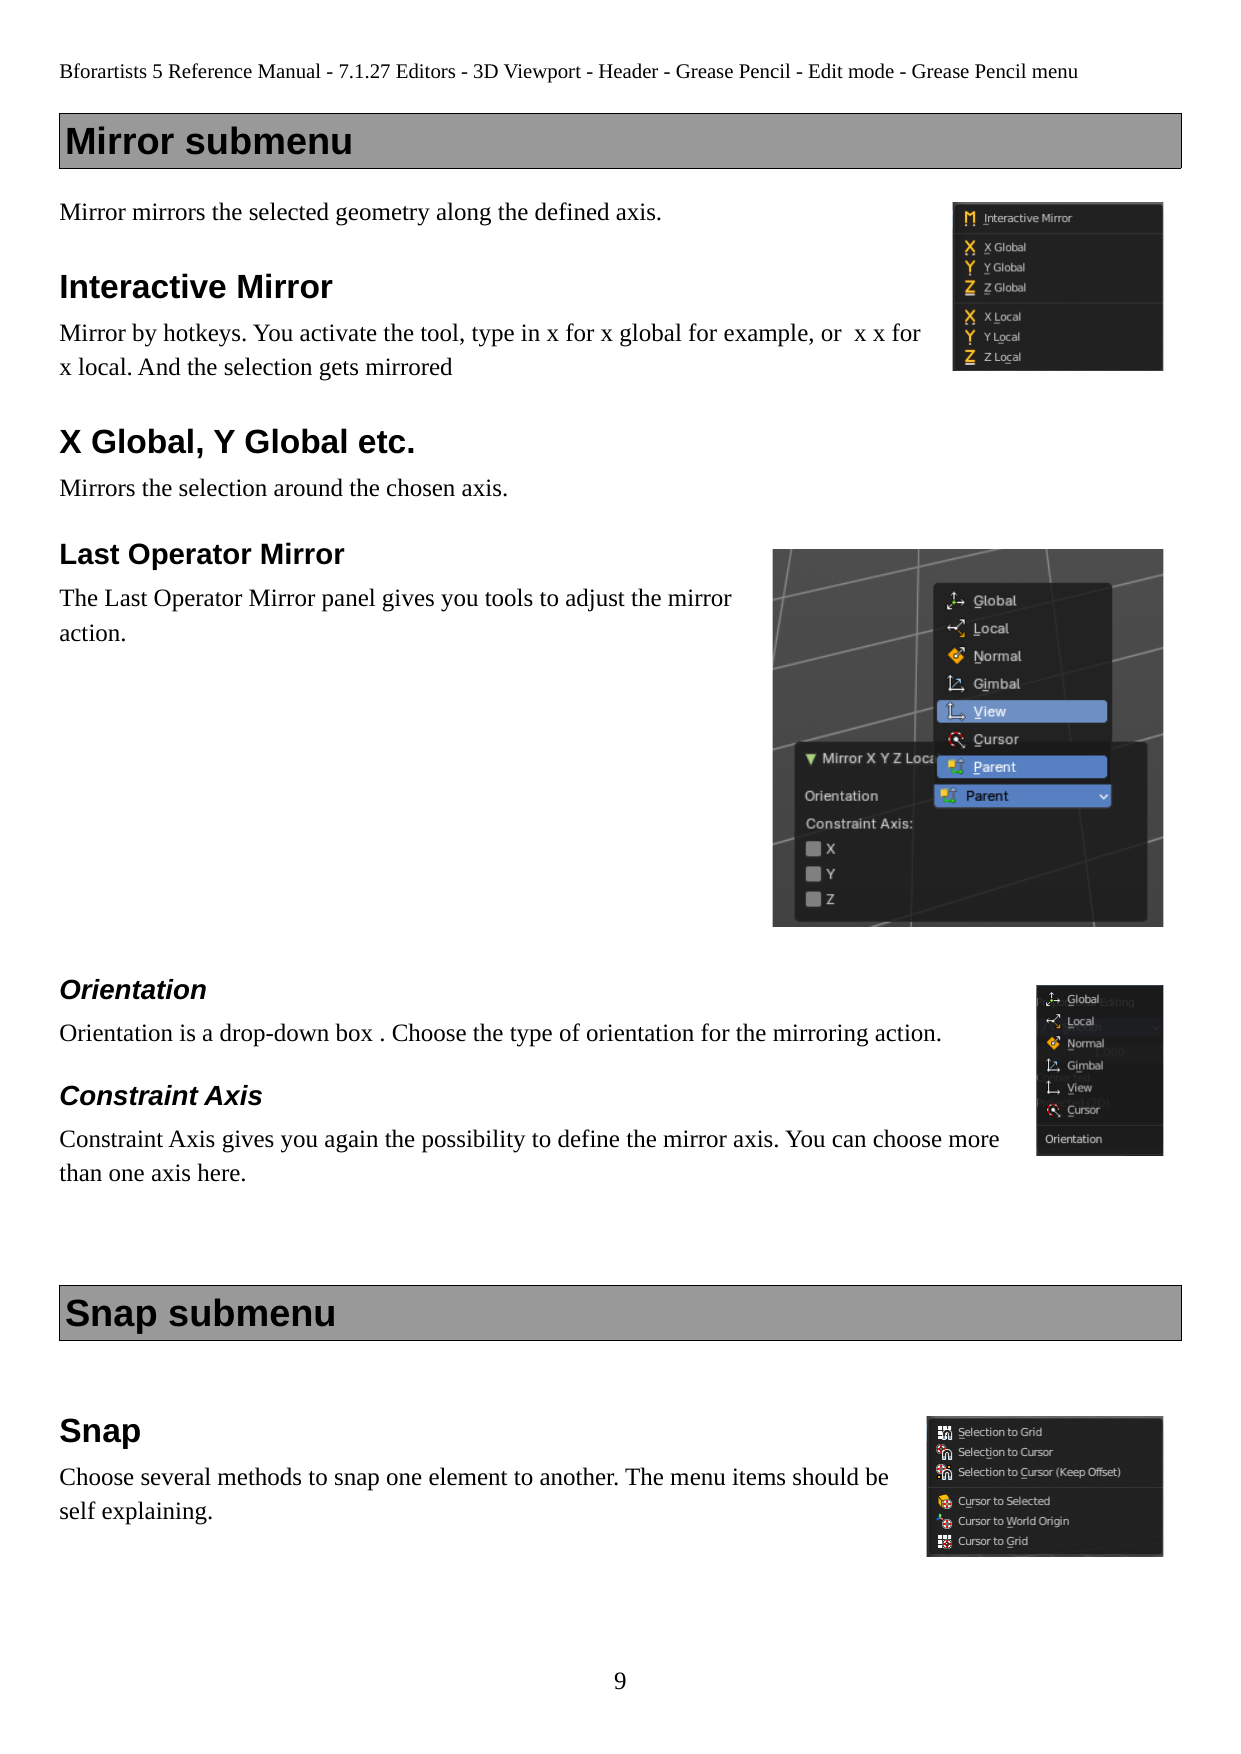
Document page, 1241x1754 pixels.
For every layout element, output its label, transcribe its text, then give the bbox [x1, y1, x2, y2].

subtitle Interactive Mirror [59, 267, 952, 305]
subtitle Last Operator Mirror [59, 537, 1181, 571]
subtitle [1164, 267, 1181, 305]
text The Last Operator Mirror panel gives you tools to adjust the mirror action. [59, 583, 772, 646]
subtitle Orientation [59, 973, 1181, 1005]
subtitle Snap [59, 1410, 1181, 1449]
picture [952, 202, 1164, 371]
subtitle [1164, 1079, 1181, 1111]
text Choose several methods to snap one element to another. The menu items should be self explaining. [59, 1462, 926, 1525]
picture [1036, 985, 1164, 1156]
table_header Snap submenu [60, 1286, 1181, 1340]
text Orientation is a drop-down box . Choose the type of orientation for the mirroring action. [59, 1018, 1036, 1047]
table_header Mirror submenu [60, 114, 1181, 168]
text Mirror mirrors the selected geometry along the defined axis. [59, 197, 1181, 225]
text Mirror by hotkeys. You activate the tool, type in x for x global for example, or x x for x local. And the selection gets mirrored [59, 318, 1181, 381]
subtitle X Global, Y Global etc. [59, 422, 1181, 461]
subtitle Constraint Axis [59, 1079, 1036, 1111]
picture [926, 1416, 1164, 1557]
picture [772, 549, 1164, 927]
text Constraint Axis gives you again the possibility to define the mirror axis. You can choose more than one axis here. [59, 1124, 1181, 1187]
text Mirrors the selection around the chosen axis. [59, 473, 1181, 502]
